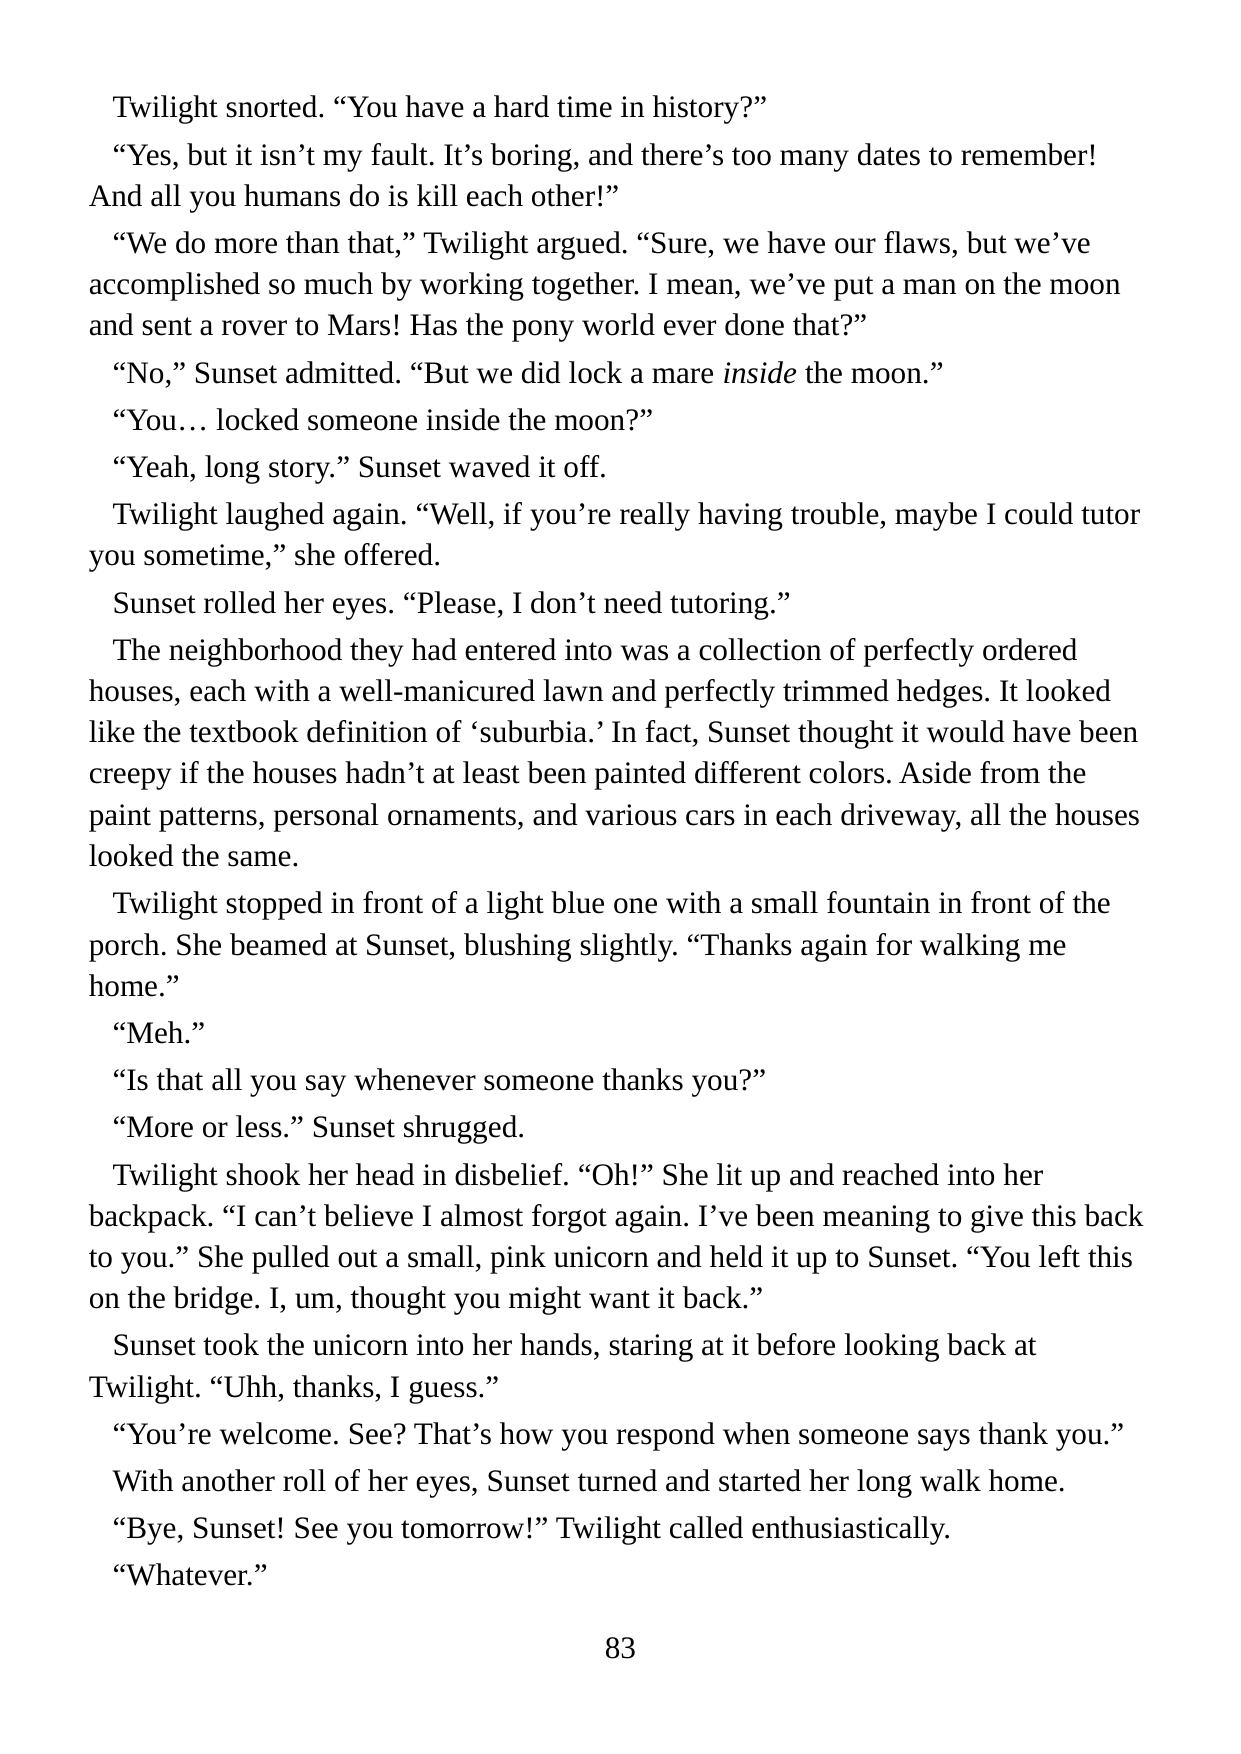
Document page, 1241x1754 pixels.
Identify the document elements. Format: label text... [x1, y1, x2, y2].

text Sunset took the unicorn into her hands, staring at it before looking back at Twilight. “Uhh, thanks, I guess.” [88, 1327, 1152, 1404]
text “More or less.” Sunset shrugged. [88, 1108, 1152, 1144]
text “No,” Sunset admitted. “But we did lock a mare inside the moon.” [88, 354, 1152, 390]
text “You… locked someone inside the moon?” [88, 401, 1152, 437]
text “Is that all you say whenever someone thanks you?” [88, 1061, 1152, 1097]
text “Yeah, long story.” Sunset waved it off. [88, 448, 1152, 484]
text “We do more than that,” Twilight argued. “Sure, we have our flaws, but we’ve accomplished so much by working together. I mean, we’ve put a man on the moon and sent a rover to Mars! Has the pony world ever done that?” [88, 224, 1152, 343]
text Twilight snorted. “You have a hard time in history?” [88, 88, 1152, 124]
text Sunset rolled her eyes. “Please, I don’t need tutoring.” [88, 584, 1152, 620]
text The neighborhood they had entered into was a collection of perfectly ordered houses, each with a well-manicured lawn and perfectly trimmed hedges. It looked like the textbook definition of ‘suburbia.’ In fact, Sunset thought it would have been creepy if the houses hadn’t at least been painted different colors. Aside from the paint patterns, personal ornaments, and various cars in each driveway, all the houses looked the same. [88, 631, 1152, 873]
text Twilight laughed again. “Well, if you’re really having trouble, maybe I could tutor you sometime,” she offered. [88, 495, 1152, 573]
text Twilight shook her head in disbelief. “Oh!” She lit up and reached into her backpack. “I can’t believe I almost forgot again. I’ve been meaning to give this back to you.” She pulled out a small, pink unicorn and held it up to Sunset. “You left this on the bridge. I, um, thought you might want it back.” [88, 1156, 1152, 1315]
text “Meh.” [88, 1014, 1152, 1050]
text “You’re welcome. See? That’s how you respond when someone says thank you.” [88, 1415, 1152, 1451]
text “Bye, Sunset! See you tomorrow!” Twilight called enthusiastically. [88, 1509, 1152, 1545]
text Twilight stopped in front of a light blue one with a small fountain in front of the porch. She beamed at Sunset, blushing slightly. “Thanks again for walking me home.” [88, 884, 1152, 1003]
text “Yes, but it isn’t my fault. It’s boring, and there’s too many dates to remember! And all you humans do is kill each other!” [88, 136, 1152, 213]
text “Whatever.” [88, 1557, 1152, 1593]
text With another roll of her eyes, Sunset turned and started her long walk home. [88, 1462, 1152, 1498]
